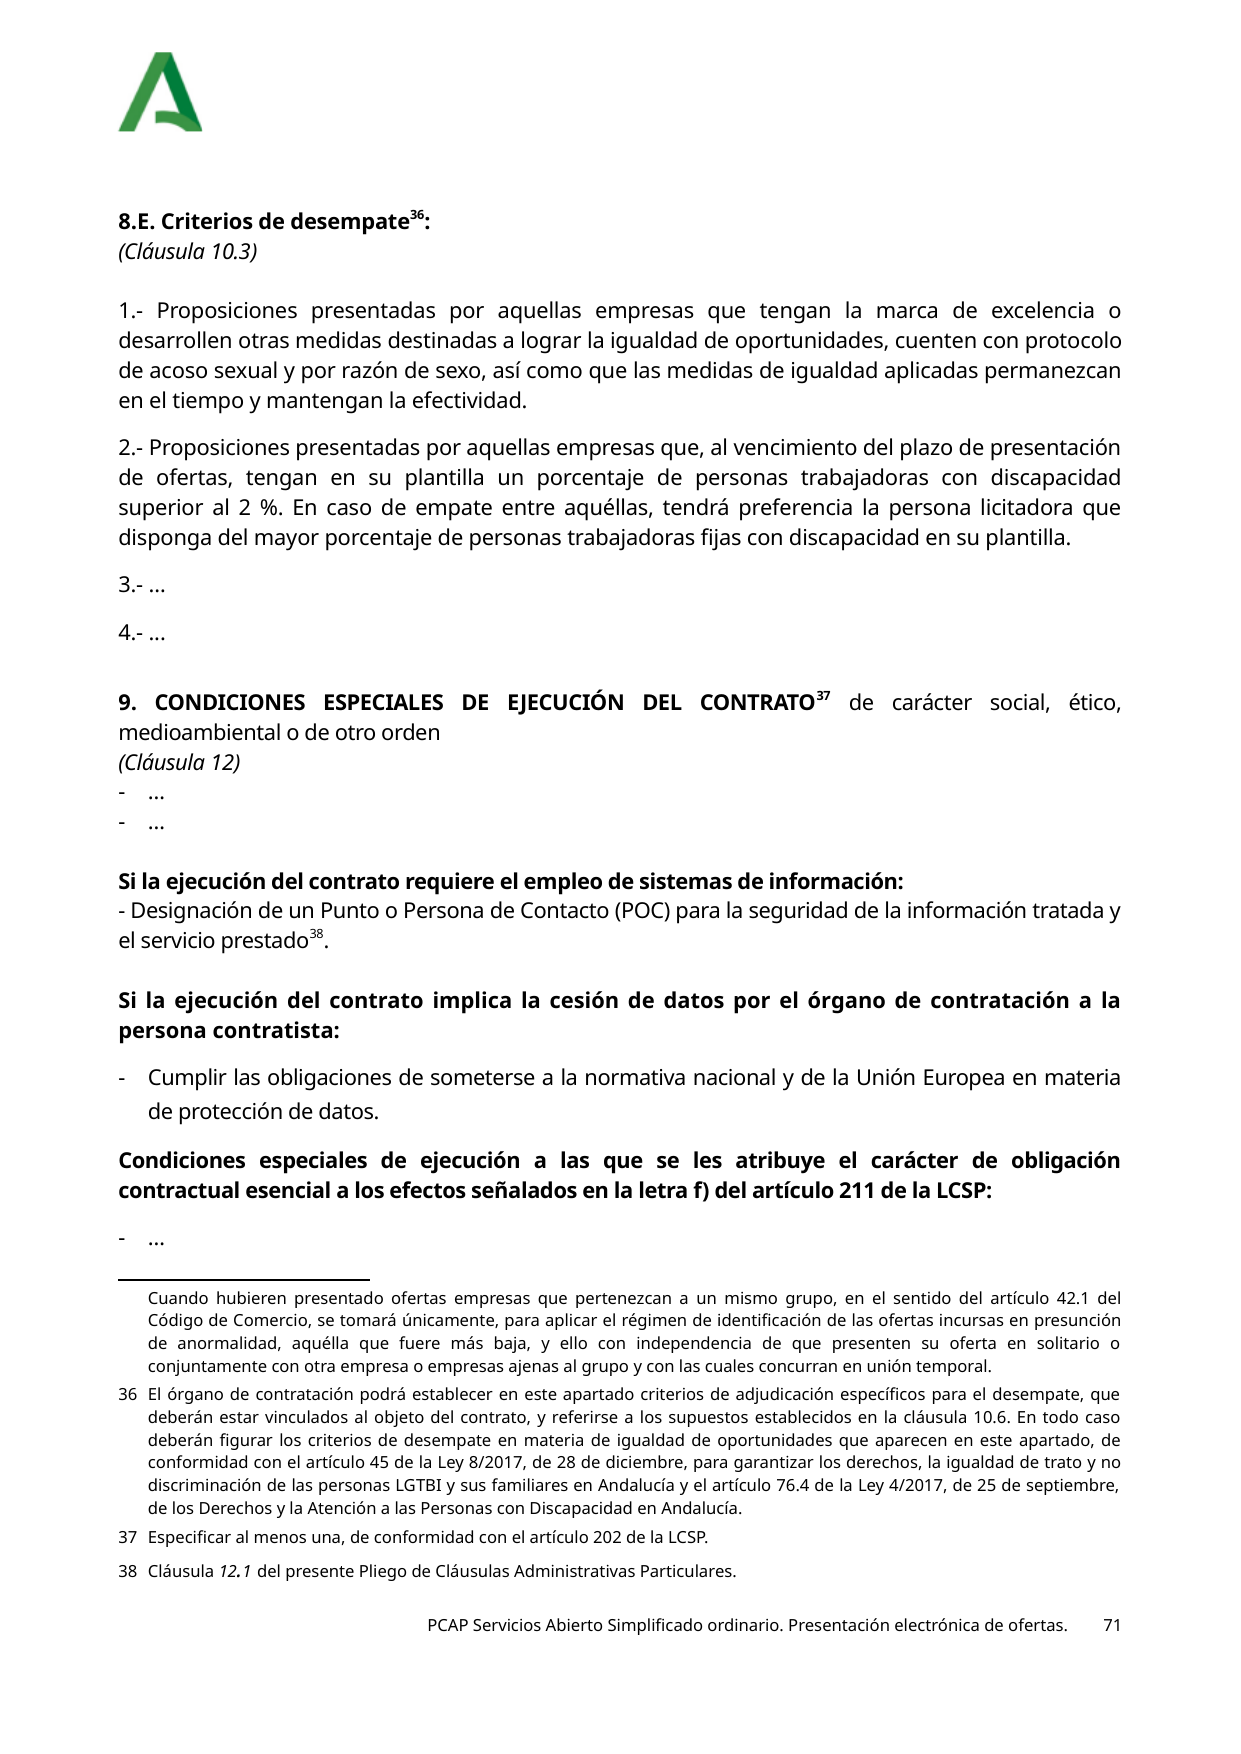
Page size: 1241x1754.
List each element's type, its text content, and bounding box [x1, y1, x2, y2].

picture [171, 9, 203, 151]
text - Cumplir las obligaciones de someterse a la normativa nacional y de la Unión Europea en materia de protección de datos. [118, 1062, 1122, 1126]
text Si la ejecución del contrato implica la cesión de datos por el órgano de contratación a la persona contratista: [118, 985, 1122, 1044]
text 3.- … [118, 569, 1122, 599]
text 9. CONDICIONES ESPECIALES DE EJECUCIÓN DEL CONTRATO de carácter social, ético, medioambiental o de otro orden [118, 687, 1122, 747]
text 8.E. Criterios de desempate: [118, 206, 1122, 236]
text (Cláusula 12) [118, 747, 1122, 776]
text Si la ejecución del contrato requiere el empleo de sistemas de información: [118, 866, 1122, 896]
text (Cláusula 10.3) [118, 236, 1122, 266]
text - … [118, 806, 1122, 836]
text Cláusula 12.1 del presente Pliego de Cláusulas Administrativas Particulares. [118, 1554, 1122, 1584]
text - … [118, 776, 1122, 806]
text El órgano de contratación podrá establecer en este apartado criterios de adjudicación específicos para el desempate, que deberán estar vinculados al objeto del contrato, y referirse a los supuestos establecidos en la cláusula 10.6. En todo caso deberán figurar los criterios de desempate en materia de igualdad de oportunidades que aparecen en este apartado, de conformidad con el artículo 45 de la Ley 8/2017, de 28 de diciembre, para garantizar los derechos, la igualdad de trato y no discriminación de las personas LGTBI y sus familiares en Andalucía y el artículo 76.4 de la Ley 4/2017, de 25 de septiembre, de los Derechos y la Atención a las Personas con Discapacidad en Andalucía. [118, 1383, 1122, 1519]
text 4.- ... [118, 617, 1122, 647]
text 2.- Proposiciones presentadas por aquellas empresas que, al vencimiento del plazo de presentación de ofertas, tengan en su plantilla un porcentaje de personas trabajadoras con discapacidad superior al 2 %. En caso de empate entre aquéllas, tendrá preferencia la persona licitadora que disponga del mayor porcentaje de personas trabajadoras fijas con discapacidad en su plantilla. [118, 432, 1122, 552]
text 1.- Proposiciones presentadas por aquellas empresas que tengan la marca de excelencia o desarrollen otras medidas destinadas a lograr la igualdad de oportunidades, cuenten con protocolo de acoso sexual y por razón de sexo, así como que las medidas de igualdad aplicadas permanezcan en el tiempo y mantengan la efectividad. [118, 296, 1122, 415]
text Condiciones especiales de ejecución a las que se les atribuye el carácter de obligación contractual esencial a los efectos señalados en la letra f) del artículo 211 de la LCSP: [118, 1145, 1122, 1205]
text Cuando hubieren presentado ofertas empresas que pertenezcan a un mismo grupo, en el sentido del artículo 42.1 del Código de Comercio, se tomará únicamente, para aplicar el régimen de identificación de las ofertas incursas en presunción de anormalidad, aquélla que fuere más baja, y ello con independencia de que presenten su oferta en solitario o conjuntamente con otra empresa o empresas ajenas al grupo y con las cuales concurran en unión temporal. [118, 1286, 1122, 1377]
text Especificar al menos una, de conformidad con el artículo 202 de la LCSP. [118, 1525, 1122, 1548]
text - Designación de un Punto o Persona de Contacto (POC) para la seguridad de la información tratada y el servicio prestado. [118, 896, 1122, 955]
text - … [118, 1222, 1122, 1252]
